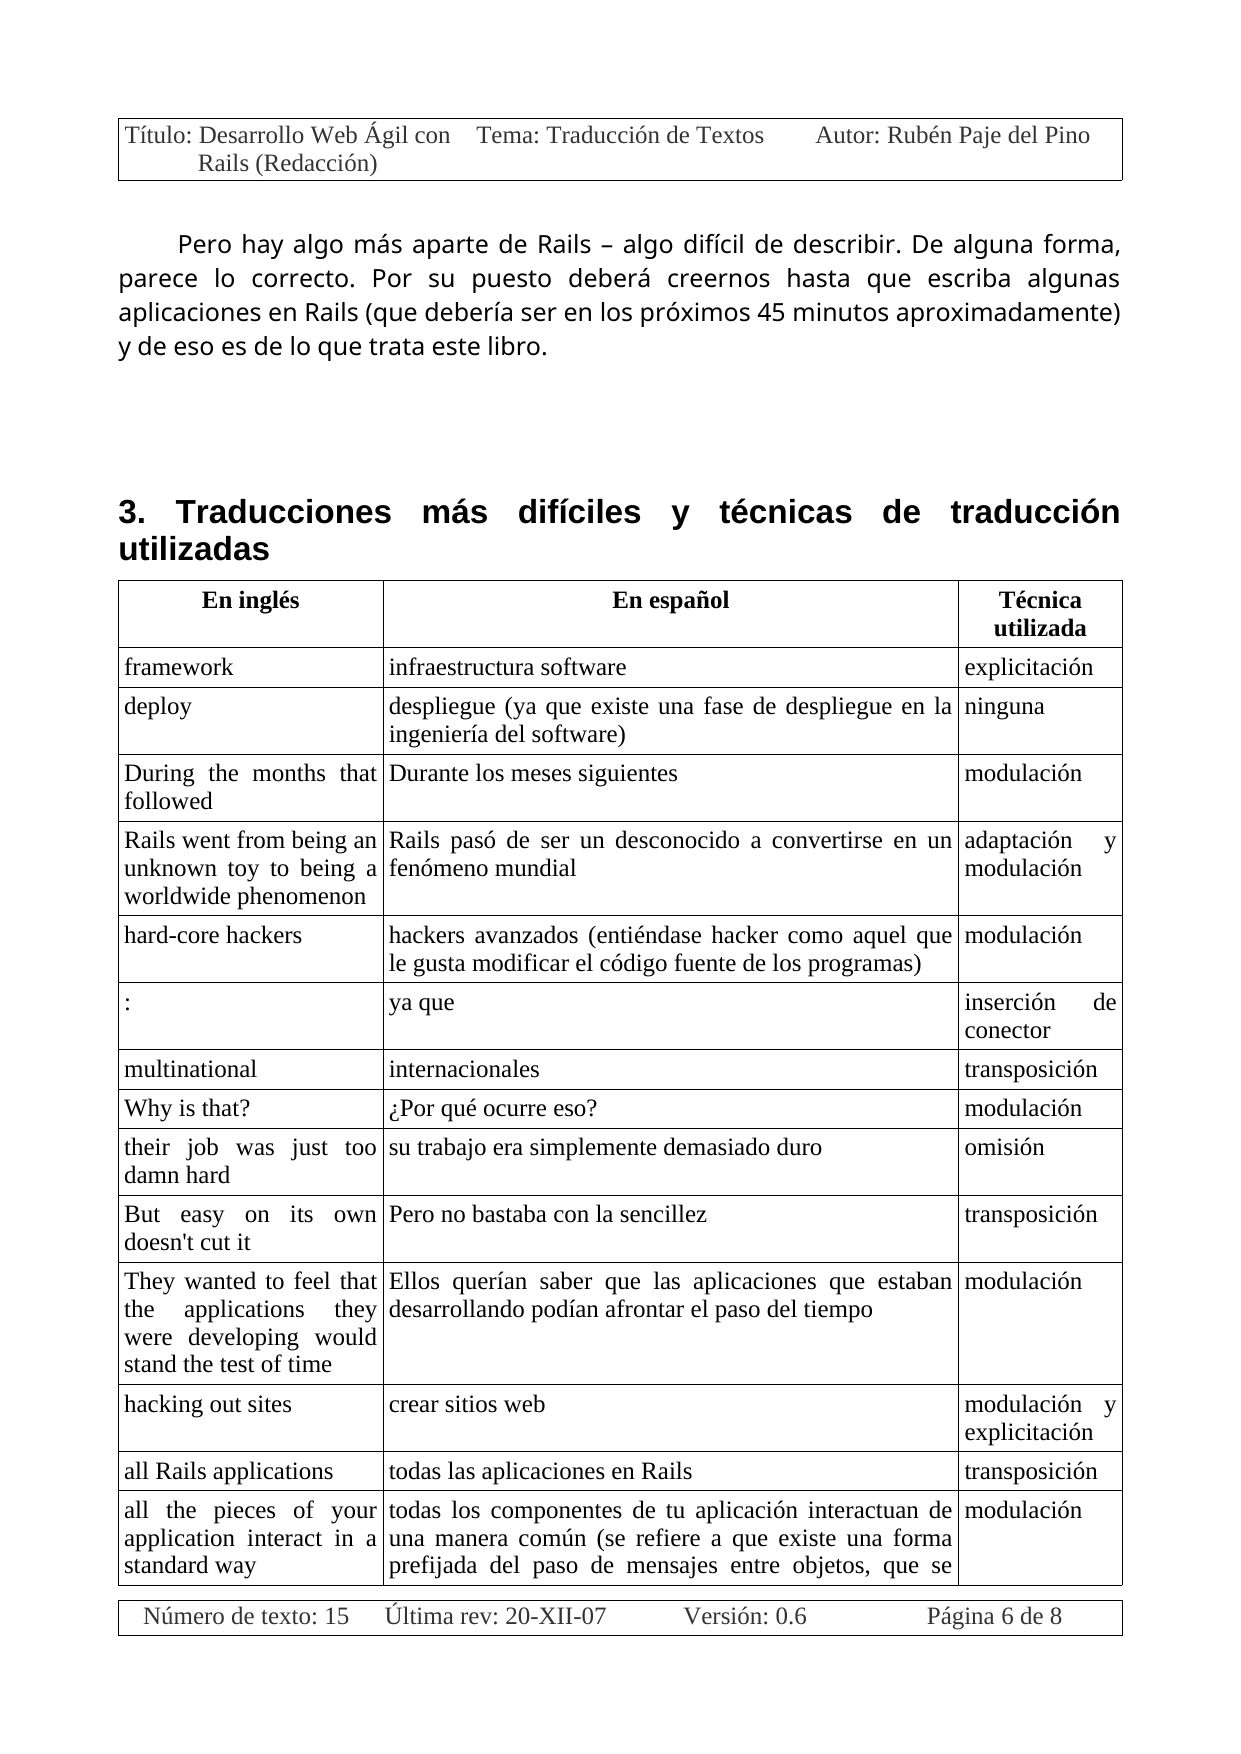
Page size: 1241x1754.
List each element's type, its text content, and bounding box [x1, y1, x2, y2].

table_cell inserción de conector [959, 983, 1122, 1049]
table_cell Rails went from being an unknown toy to being a worldwide phenomenon [119, 822, 383, 915]
table_cell transposición [959, 1452, 1122, 1490]
table_cell crear sitios web [384, 1385, 958, 1451]
table_cell modulación [959, 916, 1122, 982]
table_cell todas las aplicaciones en Rails [384, 1452, 958, 1490]
table_cell transposición [959, 1050, 1122, 1088]
table_header En español [384, 581, 958, 647]
table_cell Ellos querían saber que las aplicaciones que estaban desarrollando podían afrontar el paso del tiempo [384, 1263, 958, 1384]
table_cell internacionales [384, 1050, 958, 1088]
table_cell They wanted to feel that the applications they were developing would stand the test of time [119, 1263, 383, 1384]
table_cell Rails pasó de ser un desconocido a convertirse en un fenómeno mundial [384, 822, 958, 915]
table_cell hacking out sites [119, 1385, 383, 1451]
table_cell transposición [959, 1196, 1122, 1262]
table_cell adaptación y modulación [959, 822, 1122, 915]
table_cell ¿Por qué ocurre eso? [384, 1090, 958, 1128]
table_cell ya que [384, 983, 958, 1049]
table_cell all Rails applications [119, 1452, 383, 1490]
table_cell all the pieces of your application interact in a standard way [119, 1491, 383, 1585]
table_cell ninguna [959, 688, 1122, 753]
table_cell modulación [959, 1491, 1122, 1585]
table_cell hackers avanzados (entiéndase hacker como aquel que le gusta modificar el código fuente de los programas) [384, 916, 958, 982]
table_cell hard-core hackers [119, 916, 383, 982]
table_cell But easy on its own doesn't cut it [119, 1196, 383, 1262]
table_cell modulación [959, 1263, 1122, 1384]
table_cell todas los componentes de tu aplicación interactuan de una manera común (se refiere a que existe una forma prefijada del paso de mensajes entre objetos, que se [384, 1491, 958, 1585]
table_cell their job was just too damn hard [119, 1129, 383, 1195]
table_cell omisión [959, 1129, 1122, 1195]
table_cell infraestructura software [384, 648, 958, 687]
table_cell modulación [959, 1090, 1122, 1128]
table_cell modulación y explicitación [959, 1385, 1122, 1451]
subtitle 3. Traducciones más difíciles y técnicas de traducción utilizadas [118, 493, 1122, 568]
table_cell Pero no bastaba con la sencillez [384, 1196, 958, 1262]
table_cell explicitación [959, 648, 1122, 687]
table_cell framework [119, 648, 383, 687]
table_cell multinational [119, 1050, 383, 1088]
table_cell Why is that? [119, 1090, 383, 1128]
table_header En inglés [119, 581, 383, 647]
table_cell despliegue (ya que existe una fase de despliegue en la ingeniería del software) [384, 688, 958, 753]
table_cell su trabajo era simplemente demasiado duro [384, 1129, 958, 1195]
table_cell deploy [119, 688, 383, 753]
table_cell During the months that followed [119, 755, 383, 821]
text Pero hay algo más aparte de Rails – algo difícil de describir. De alguna forma, parece lo correcto. Por su puesto deberá creernos hasta que escriba algunas aplicaciones en Rails (que debería ser en los próximos 45 minutos aproximadamente) y de eso es de lo que trata este libro. [118, 226, 1122, 363]
table_cell modulación [959, 755, 1122, 821]
table_cell : [119, 983, 383, 1049]
table_header Técnica utilizada [959, 581, 1122, 647]
table_cell Durante los meses siguientes [384, 755, 958, 821]
